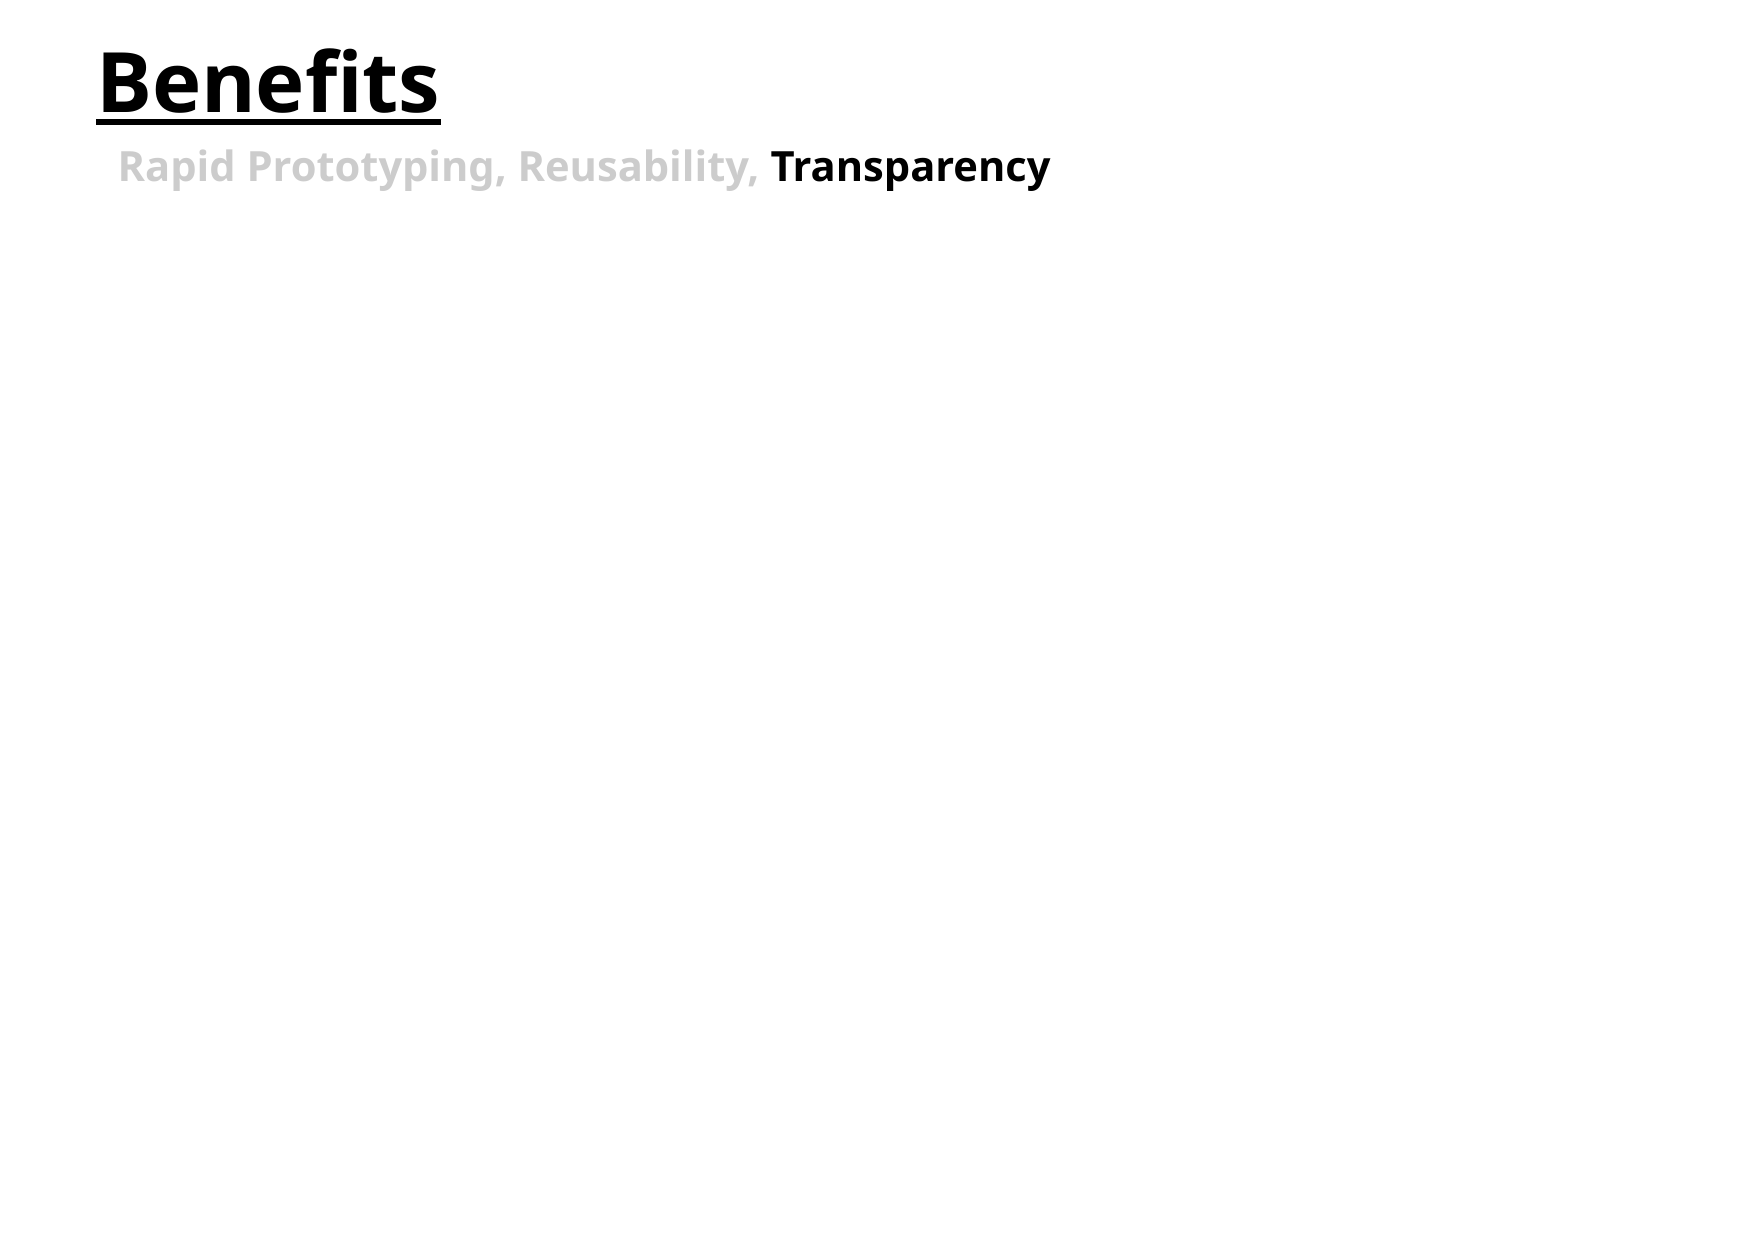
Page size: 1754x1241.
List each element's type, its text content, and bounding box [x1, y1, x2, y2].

text Rapid Prototyping, Reusability, Transparency [96, 137, 1699, 194]
text Benefits [96, 23, 1699, 137]
